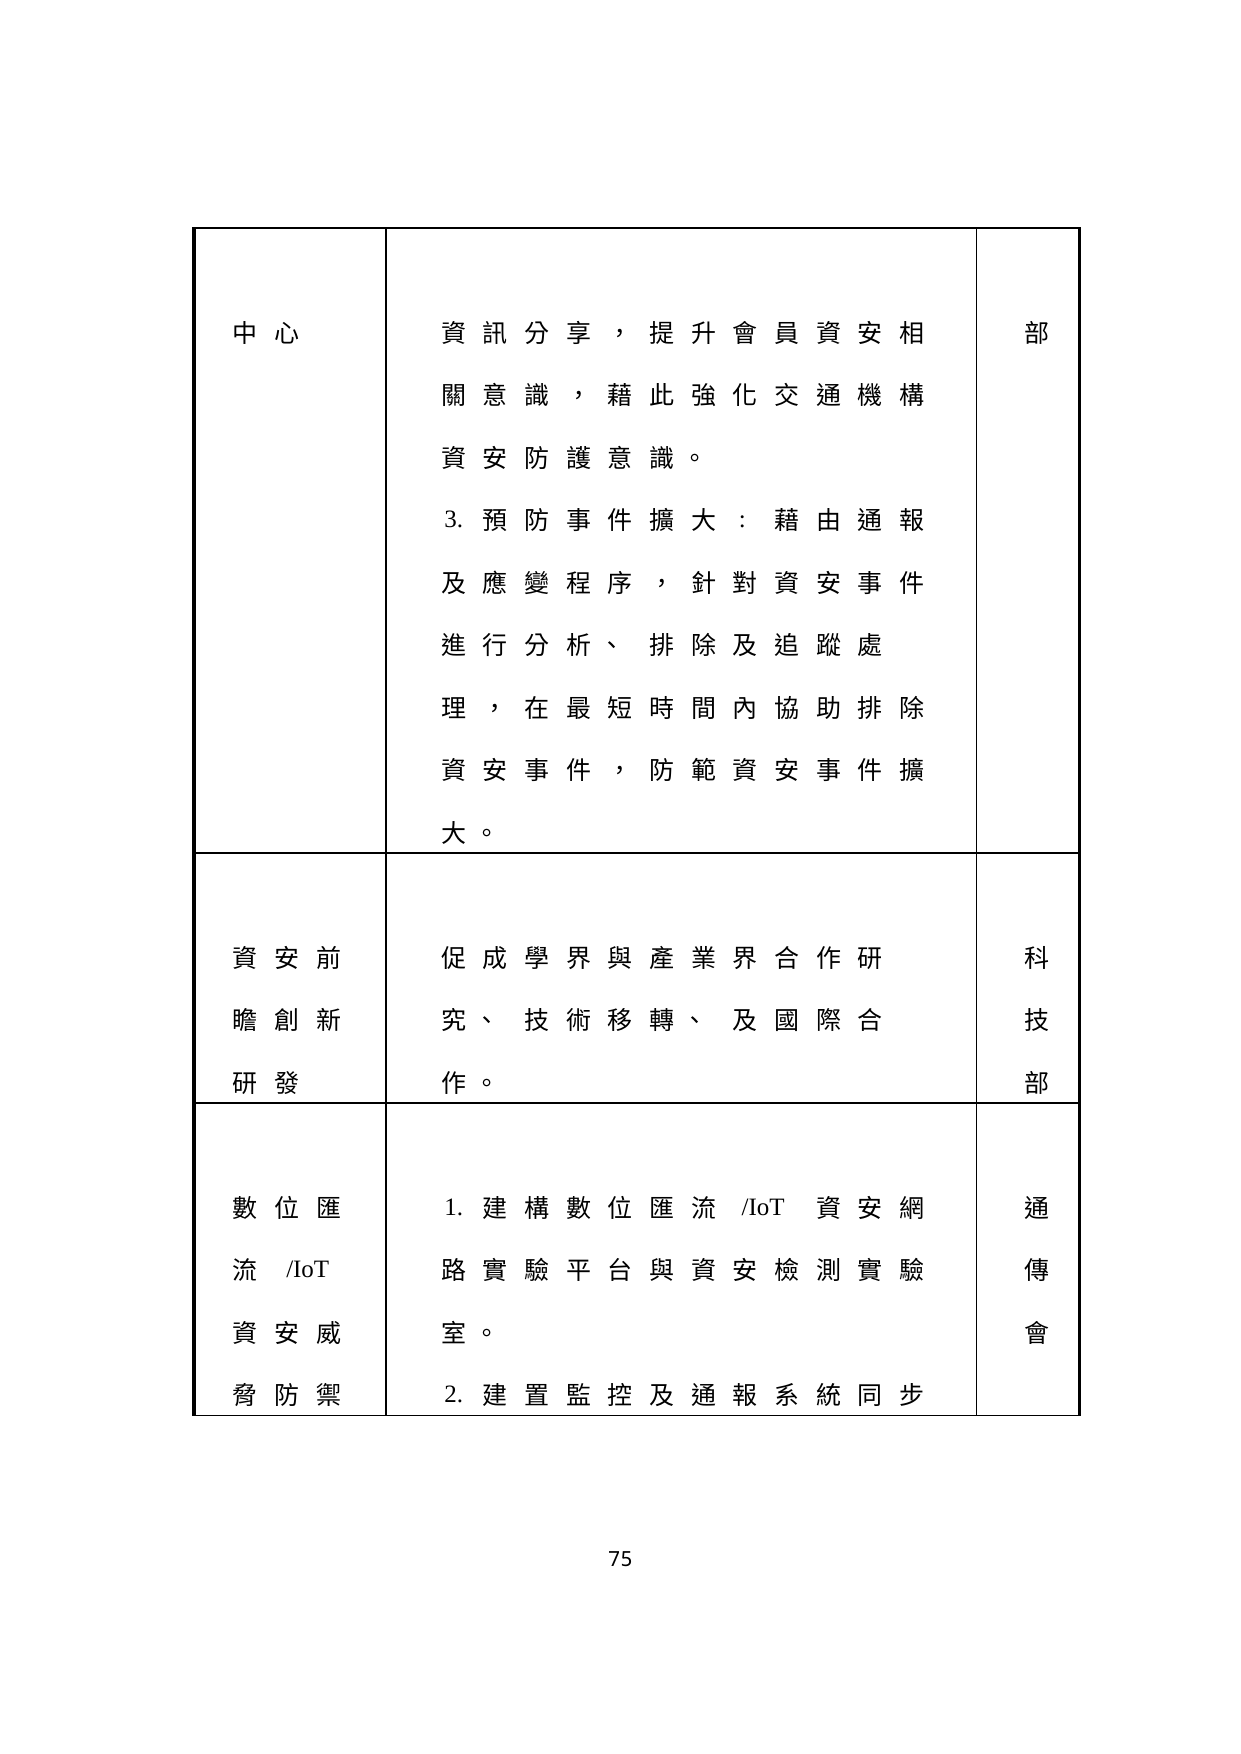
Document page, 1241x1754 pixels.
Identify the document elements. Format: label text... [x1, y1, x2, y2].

table_cell 科技部 [977, 854, 1078, 1102]
table_cell 資安前瞻創新研發 [196, 854, 385, 1102]
table_cell 促成學界與產業界合作研究、技術移轉、及國際合作。 [387, 854, 976, 1102]
table_cell 通傳會 [977, 1104, 1078, 1415]
table_cell 1.建構數位匯流/IoT 資安網路實驗平台與資安檢測實驗室。 2.建置監控及通報系統同步 [387, 1104, 976, 1415]
table_cell 部 [977, 229, 1078, 852]
table_cell 資訊分享，提升會員資安相關意識，藉此強化交通機構資安防護意識。 3.預防事件擴大: 藉由通報及應變程序，針對資安事件進行分析、排除及追蹤處理，在最短時間內協助排除資安事件，防範資安事件擴大。 [387, 229, 976, 852]
table_cell 中心 [196, 229, 385, 852]
table_cell 數位匯流/IoT資安威脅防禦 [196, 1104, 385, 1415]
